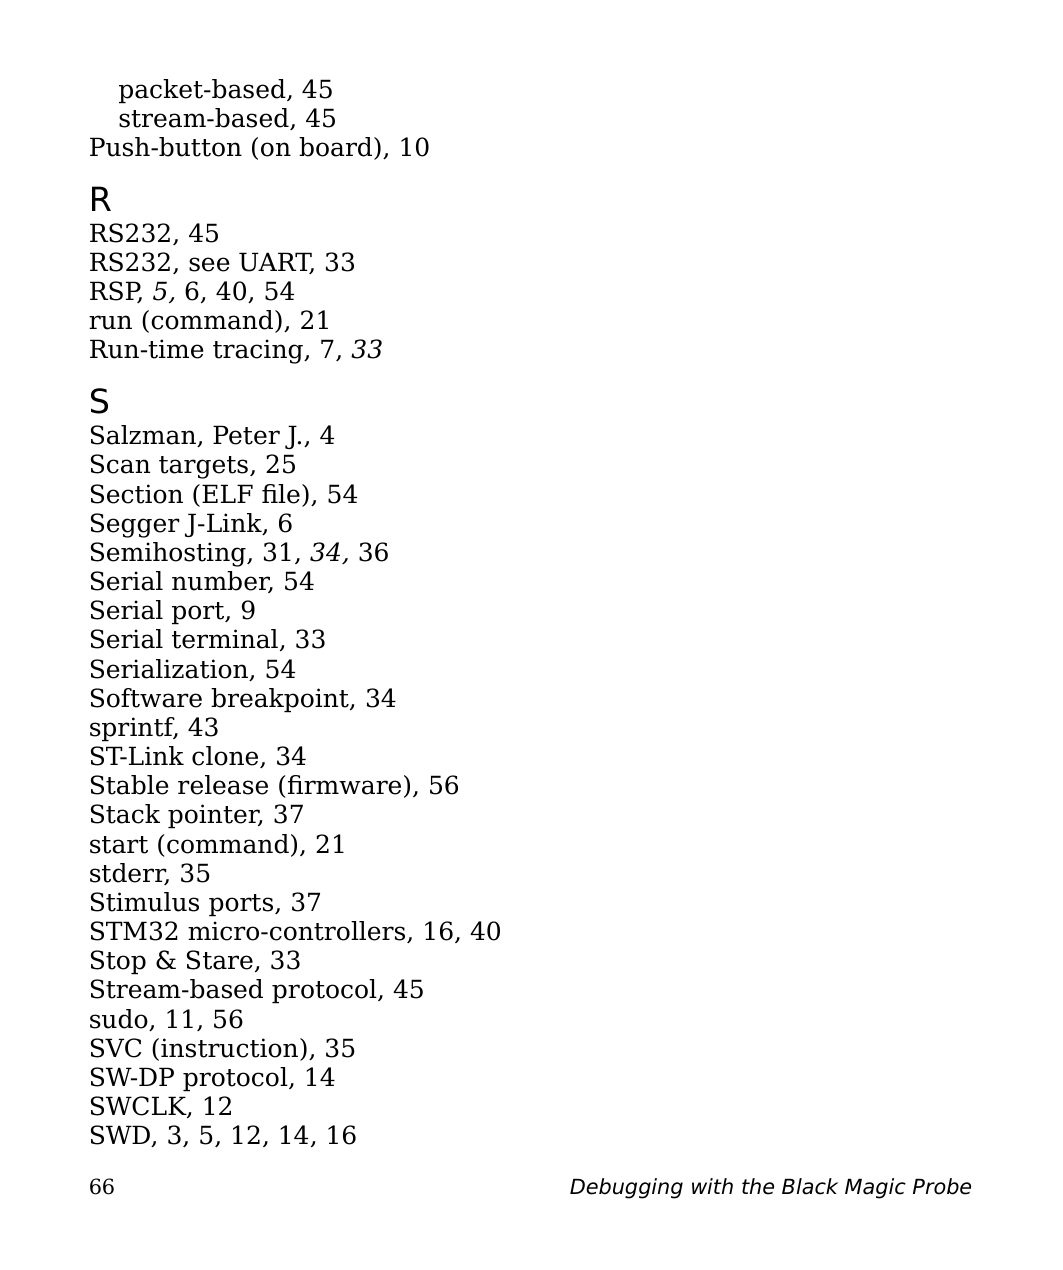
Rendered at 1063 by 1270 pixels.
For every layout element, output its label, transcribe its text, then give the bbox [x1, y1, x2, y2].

text R [88, 180, 974, 219]
text Stream-based protocol, 45 [88, 976, 974, 1005]
text ST-Link clone, 34 [88, 742, 974, 771]
text stream-based, 45 [118, 104, 974, 133]
text SWCLK, 12 [88, 1092, 974, 1121]
text Serial terminal, 33 [88, 626, 974, 655]
text RS232, see UART, 33 [88, 248, 974, 277]
text S [88, 383, 974, 421]
text Segger J-Link, 6 [88, 509, 974, 538]
text sudo, 11, 56 [88, 1005, 974, 1034]
text stderr, 35 [88, 859, 974, 888]
text RSP, 5, 6, 40, 54 [88, 277, 974, 307]
text Run-time tracing, 7, 33 [88, 336, 974, 365]
text Salzman, Peter J., 4 [88, 421, 974, 451]
text run (command), 21 [88, 307, 974, 336]
text Stable release (firmware), 56 [88, 771, 974, 801]
text SW-DP protocol, 14 [88, 1063, 974, 1092]
text start (command), 21 [88, 830, 974, 859]
text packet-based, 45 [118, 75, 974, 104]
text Stimulus ports, 37 [88, 888, 974, 917]
text RS232, 45 [88, 219, 974, 248]
text Serial port, 9 [88, 596, 974, 626]
text Scan targets, 25 [88, 451, 974, 480]
text Semihosting, 31, 34, 36 [88, 538, 974, 567]
text sprintf, 43 [88, 713, 974, 742]
text Software breakpoint, 34 [88, 684, 974, 713]
text Stack pointer, 37 [88, 801, 974, 830]
text STM32 micro-controllers, 16, 40 [88, 917, 974, 946]
text Stop & Stare, 33 [88, 946, 974, 976]
text SVC (instruction), 35 [88, 1034, 974, 1063]
text Serialization, 54 [88, 655, 974, 684]
text Section (ELF file), 54 [88, 480, 974, 509]
text Push-button (on board), 10 [88, 133, 974, 162]
text SWD, 3, 5, 12, 14, 16 [88, 1121, 974, 1151]
text Serial number, 54 [88, 567, 974, 596]
